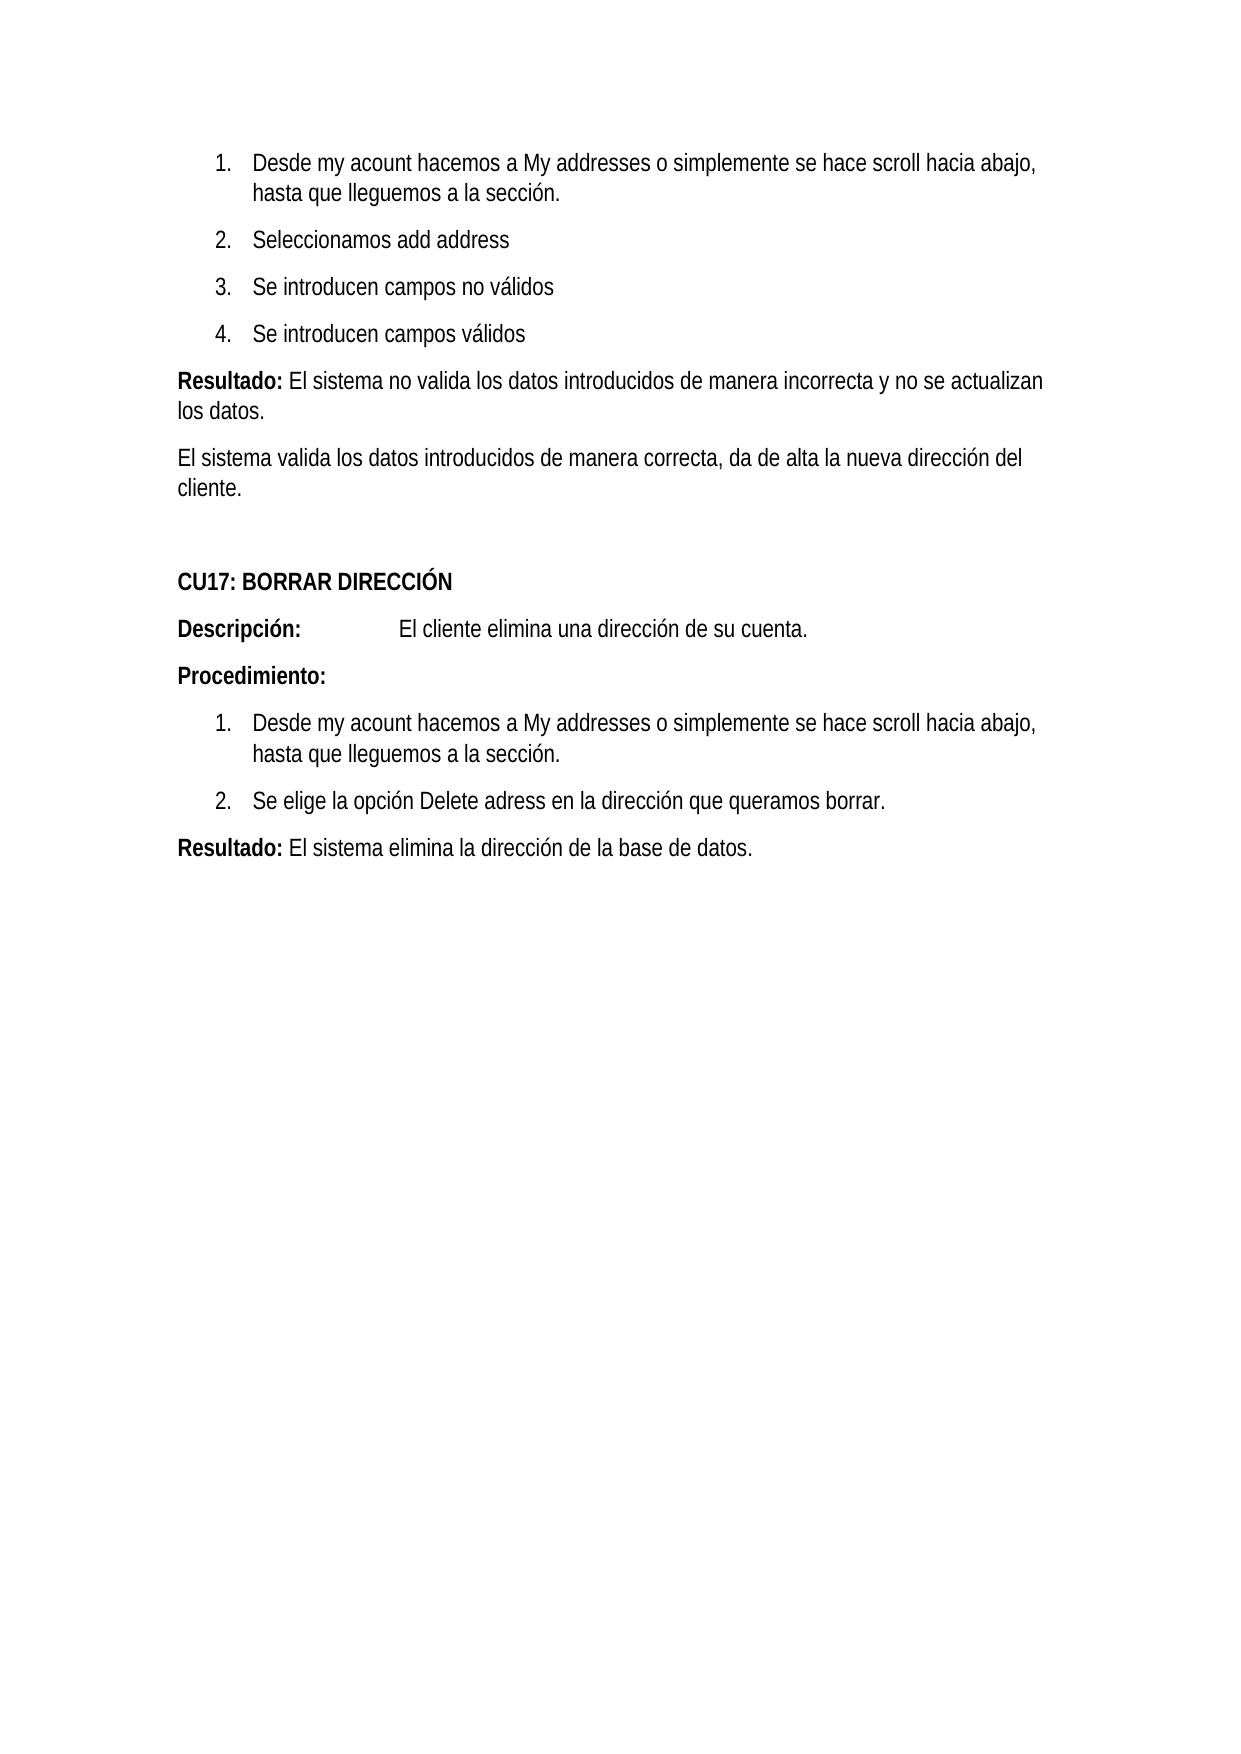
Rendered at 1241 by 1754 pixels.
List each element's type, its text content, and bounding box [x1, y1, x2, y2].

list Se introducen campos válidos [215, 319, 1063, 347]
list Desde my acount hacemos a My addresses o simplemente se hace scroll hacia abajo, hasta que lleguemos a la sección. [215, 148, 1063, 207]
list Se introducen campos no válidos [215, 272, 1063, 301]
text Procedimiento: [177, 661, 1063, 690]
list Se elige la opción Delete adress en la dirección que queramos borrar. [215, 786, 1063, 814]
list Desde my acount hacemos a My addresses o simplemente se hace scroll hacia abajo, hasta que lleguemos a la sección. [215, 708, 1063, 767]
text Resultado: El sistema no valida los datos introducidos de manera incorrecta y no se actualizan los datos. [177, 366, 1063, 425]
text CU17: BORRAR DIRECCIÓN [177, 567, 1063, 596]
text Resultado: El sistema elimina la dirección de la base de datos. [177, 833, 1063, 861]
list Seleccionamos add address [215, 225, 1063, 253]
text El sistema valida los datos introducidos de manera correcta, da de alta la nueva dirección del cliente. [177, 443, 1063, 502]
text Descripción: El cliente elimina una dirección de su cuenta. [177, 614, 1063, 643]
